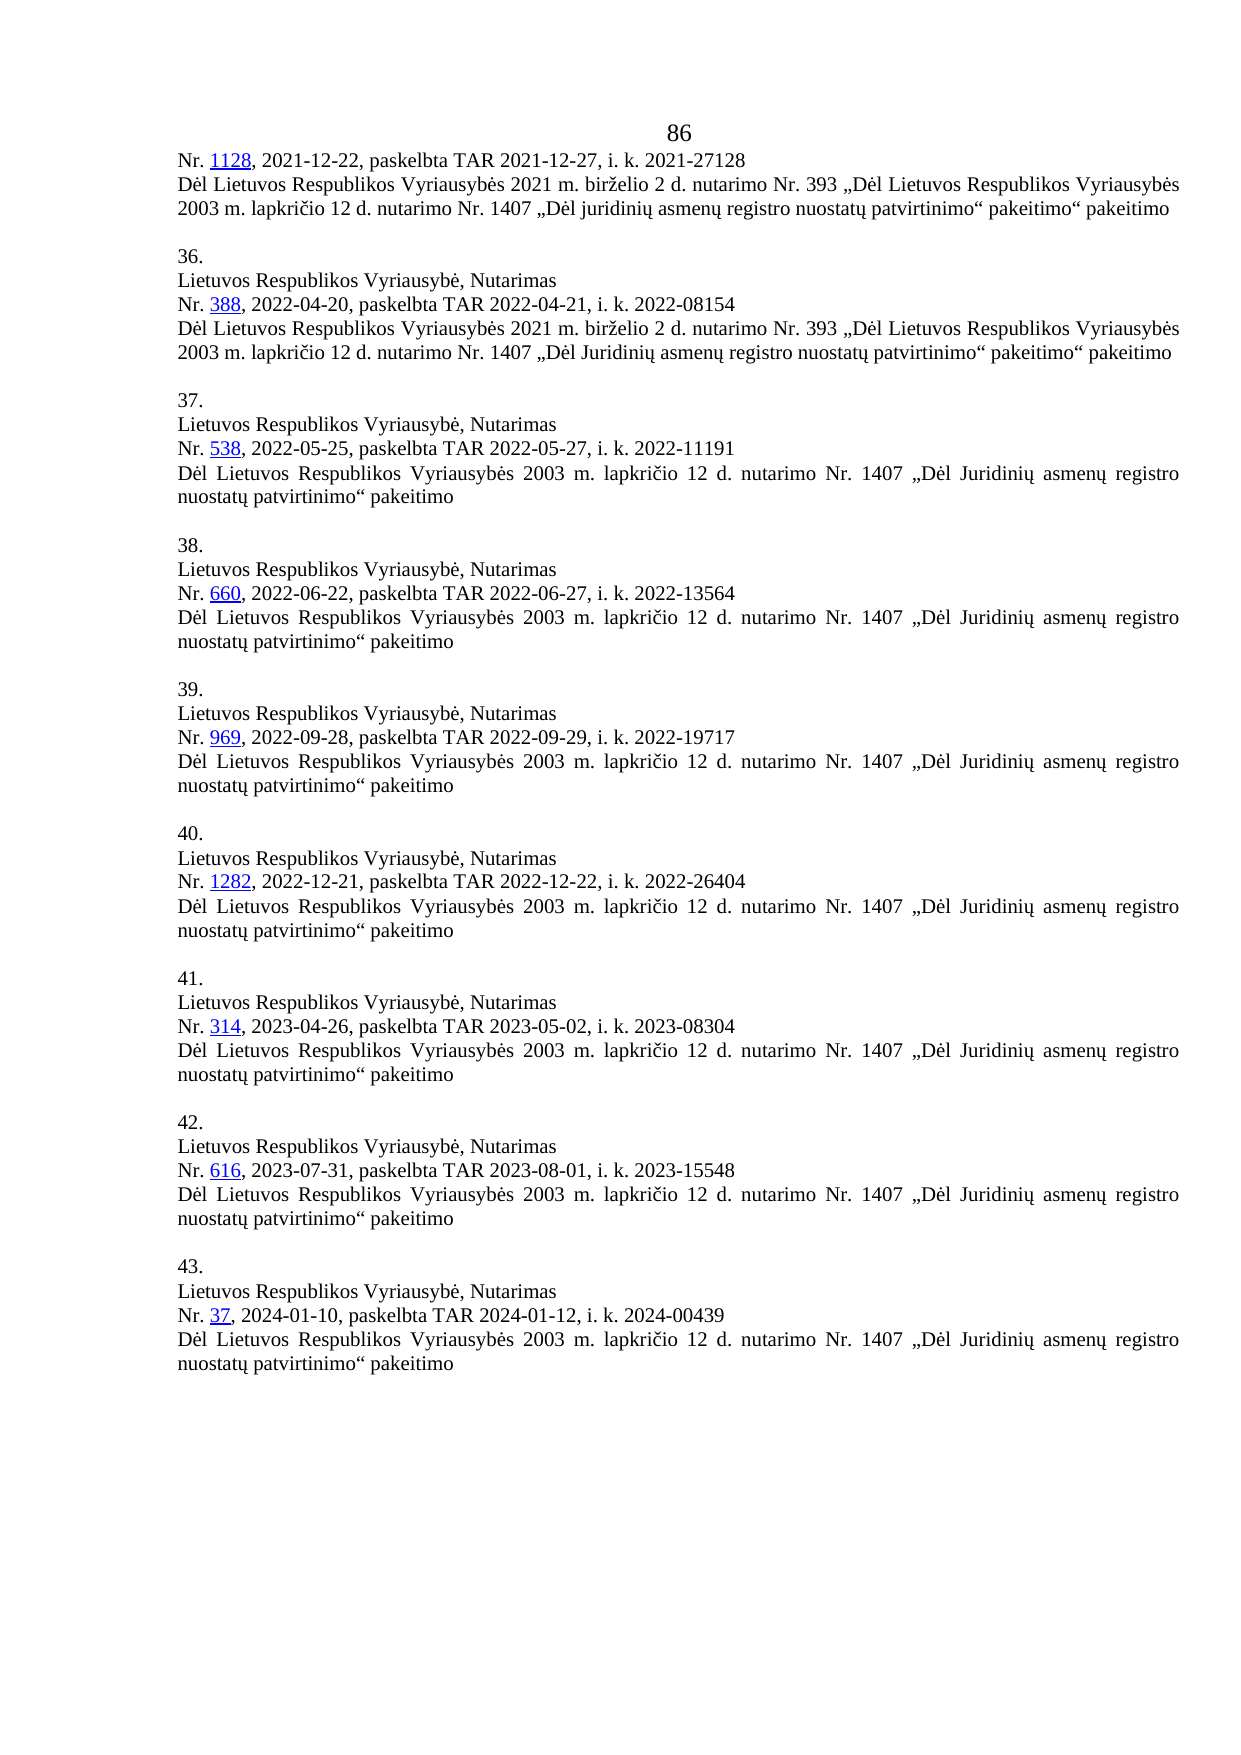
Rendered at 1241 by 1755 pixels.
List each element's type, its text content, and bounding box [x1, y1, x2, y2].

text Lietuvos Respublikos Vyriausybė, Nutarimas [177, 557, 1181, 581]
text Lietuvos Respublikos Vyriausybė, Nutarimas [177, 268, 1181, 292]
text Nr. 616, 2023-07-31, paskelbta TAR 2023-08-01, i. k. 2023-15548 [177, 1158, 1181, 1182]
text 42. [177, 1110, 1181, 1134]
text Nr. 37, 2024-01-10, paskelbta TAR 2024-01-12, i. k. 2024-00439 [177, 1303, 1181, 1327]
text 37. [177, 388, 1181, 412]
text Dėl Lietuvos Respublikos Vyriausybės 2003 m. lapkričio 12 d. nutarimo Nr. 1407 „Dėl Juridinių asmenų registro nuostatų patvirtinimo“ pakeitimo [177, 1038, 1181, 1086]
text Dėl Lietuvos Respublikos Vyriausybės 2003 m. lapkričio 12 d. nutarimo Nr. 1407 „Dėl Juridinių asmenų registro nuostatų patvirtinimo“ pakeitimo [177, 1182, 1181, 1230]
text 40. [177, 821, 1181, 845]
text Nr. 538, 2022-05-25, paskelbta TAR 2022-05-27, i. k. 2022-11191 [177, 436, 1181, 460]
text Dėl Lietuvos Respublikos Vyriausybės 2003 m. lapkričio 12 d. nutarimo Nr. 1407 „Dėl Juridinių asmenų registro nuostatų patvirtinimo“ pakeitimo [177, 893, 1181, 942]
text Dėl Lietuvos Respublikos Vyriausybės 2003 m. lapkričio 12 d. nutarimo Nr. 1407 „Dėl Juridinių asmenų registro nuostatų patvirtinimo“ pakeitimo [177, 605, 1181, 653]
text Dėl Lietuvos Respublikos Vyriausybės 2003 m. lapkričio 12 d. nutarimo Nr. 1407 „Dėl Juridinių asmenų registro nuostatų patvirtinimo“ pakeitimo [177, 749, 1181, 797]
text Nr. 969, 2022-09-28, paskelbta TAR 2022-09-29, i. k. 2022-19717 [177, 725, 1181, 749]
text 43. [177, 1254, 1181, 1278]
text Dėl Lietuvos Respublikos Vyriausybės 2021 m. birželio 2 d. nutarimo Nr. 393 „Dėl Lietuvos Respublikos Vyriausybės 2003 m. lapkričio 12 d. nutarimo Nr. 1407 „Dėl Juridinių asmenų registro nuostatų patvirtinimo“ pakeitimo“ pakeitimo [177, 316, 1181, 364]
text 39. [177, 677, 1181, 701]
text Lietuvos Respublikos Vyriausybė, Nutarimas [177, 701, 1181, 725]
text Nr. 1128, 2021-12-22, paskelbta TAR 2021-12-27, i. k. 2021-27128 [177, 148, 1181, 172]
text Lietuvos Respublikos Vyriausybė, Nutarimas [177, 412, 1181, 436]
text Dėl Lietuvos Respublikos Vyriausybės 2003 m. lapkričio 12 d. nutarimo Nr. 1407 „Dėl Juridinių asmenų registro nuostatų patvirtinimo“ pakeitimo [177, 1327, 1181, 1375]
text 36. [177, 244, 1181, 268]
text Nr. 388, 2022-04-20, paskelbta TAR 2022-04-21, i. k. 2022-08154 [177, 292, 1181, 316]
text Nr. 1282, 2022-12-21, paskelbta TAR 2022-12-22, i. k. 2022-26404 [177, 869, 1181, 893]
text Lietuvos Respublikos Vyriausybė, Nutarimas [177, 990, 1181, 1014]
text Dėl Lietuvos Respublikos Vyriausybės 2021 m. birželio 2 d. nutarimo Nr. 393 „Dėl Lietuvos Respublikos Vyriausybės 2003 m. lapkričio 12 d. nutarimo Nr. 1407 „Dėl juridinių asmenų registro nuostatų patvirtinimo“ pakeitimo“ pakeitimo [177, 172, 1181, 220]
text Lietuvos Respublikos Vyriausybė, Nutarimas [177, 1278, 1181, 1303]
text Lietuvos Respublikos Vyriausybė, Nutarimas [177, 1134, 1181, 1158]
text Nr. 314, 2023-04-26, paskelbta TAR 2023-05-02, i. k. 2023-08304 [177, 1014, 1181, 1038]
text Nr. 660, 2022-06-22, paskelbta TAR 2022-06-27, i. k. 2022-13564 [177, 581, 1181, 605]
text Lietuvos Respublikos Vyriausybė, Nutarimas [177, 845, 1181, 869]
text Dėl Lietuvos Respublikos Vyriausybės 2003 m. lapkričio 12 d. nutarimo Nr. 1407 „Dėl Juridinių asmenų registro nuostatų patvirtinimo“ pakeitimo [177, 460, 1181, 508]
text 38. [177, 533, 1181, 557]
text 41. [177, 966, 1181, 990]
